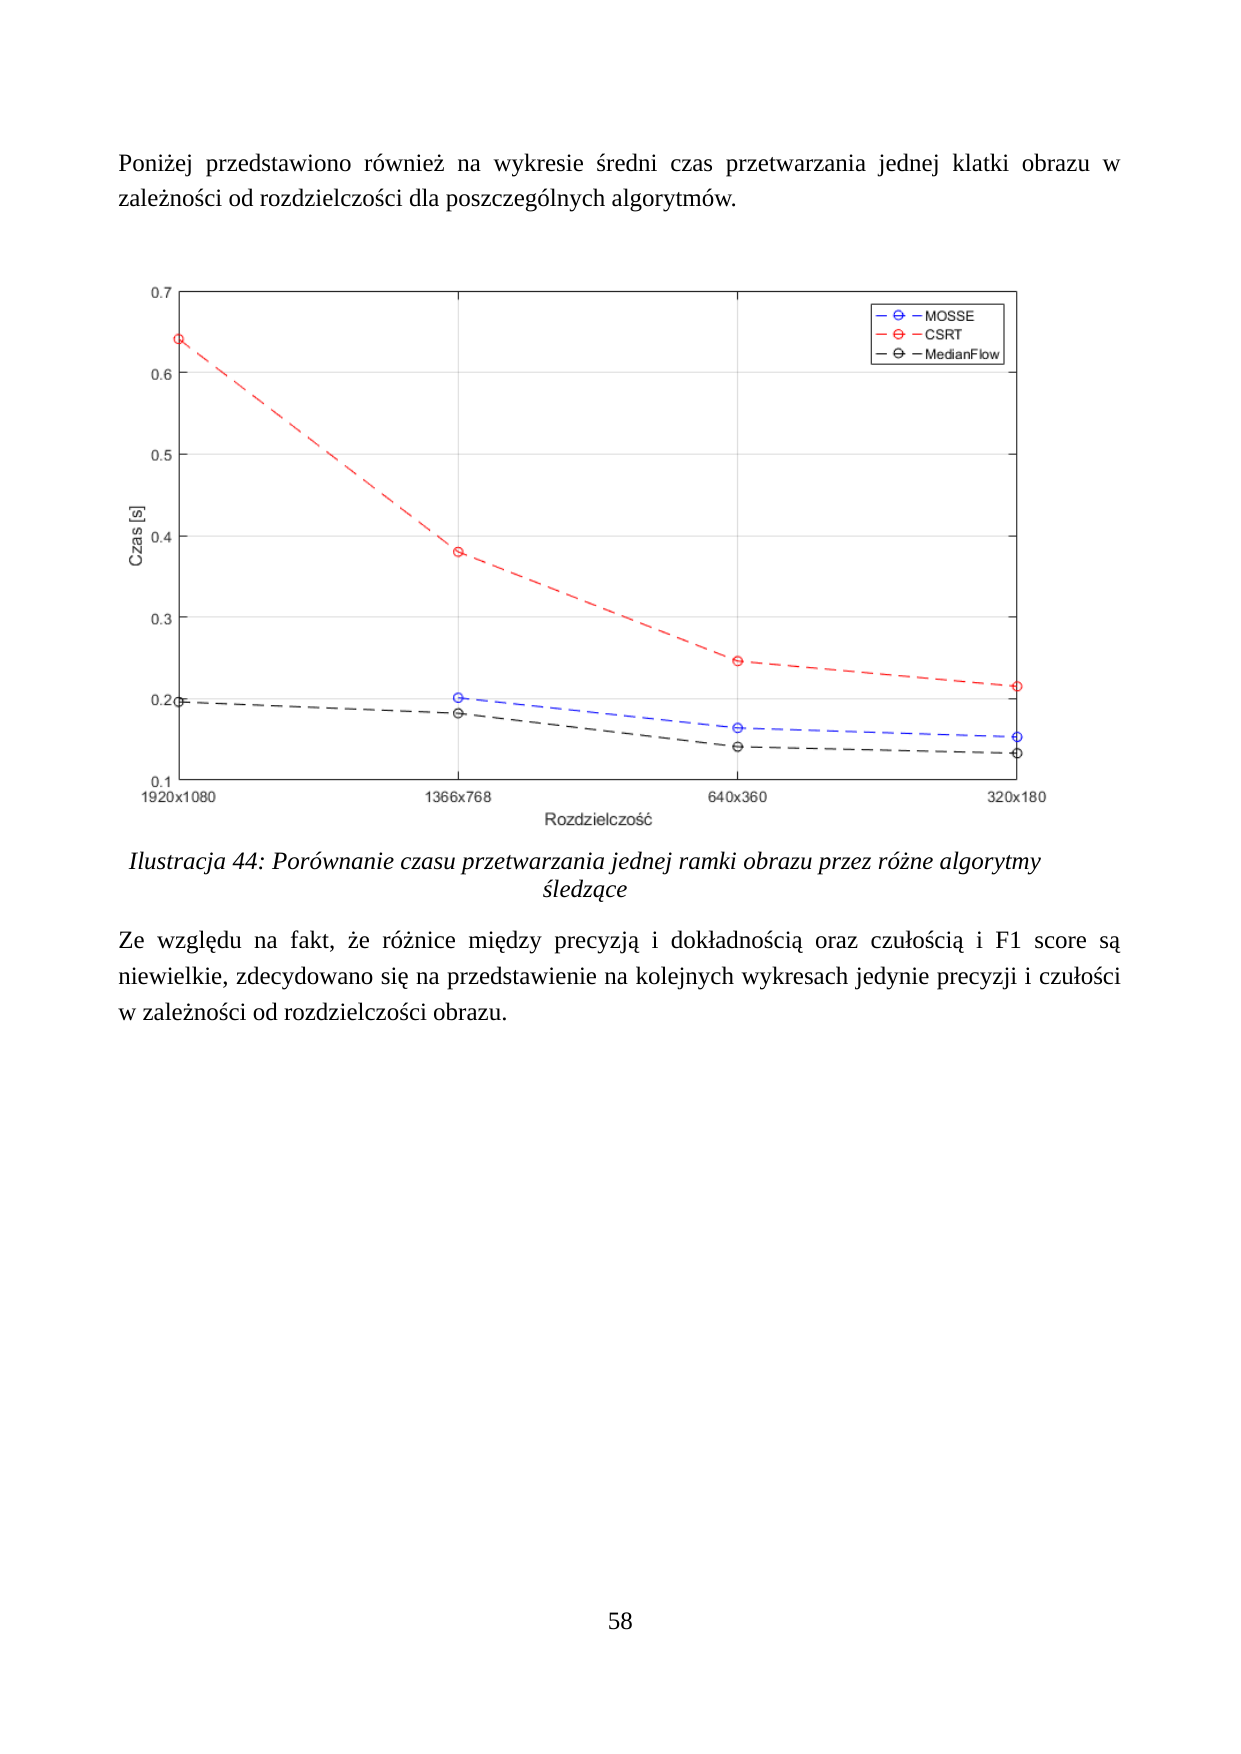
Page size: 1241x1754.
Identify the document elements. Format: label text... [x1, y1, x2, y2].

picture [118, 246, 1054, 846]
text Ze względu na fakt, że różnice między precyzją i dokładnością oraz czułością i F1 score są niewielkie, zdecydowano się na przedstawienie na kolejnych wykresach jedynie precyzji i czułości w zależności od rozdzielczości obrazu. [118, 925, 1122, 1026]
text Poniżej przedstawiono również na wykresie średni czas przetwarzania jednej klatki obrazu w zależności od rozdzielczości dla poszczególnych algorytmów. [118, 148, 1122, 212]
text Ilustracja 44: Porównanie czasu przetwarzania jednej ramki obrazu przez różne algorytmy śledzące [118, 846, 1054, 903]
